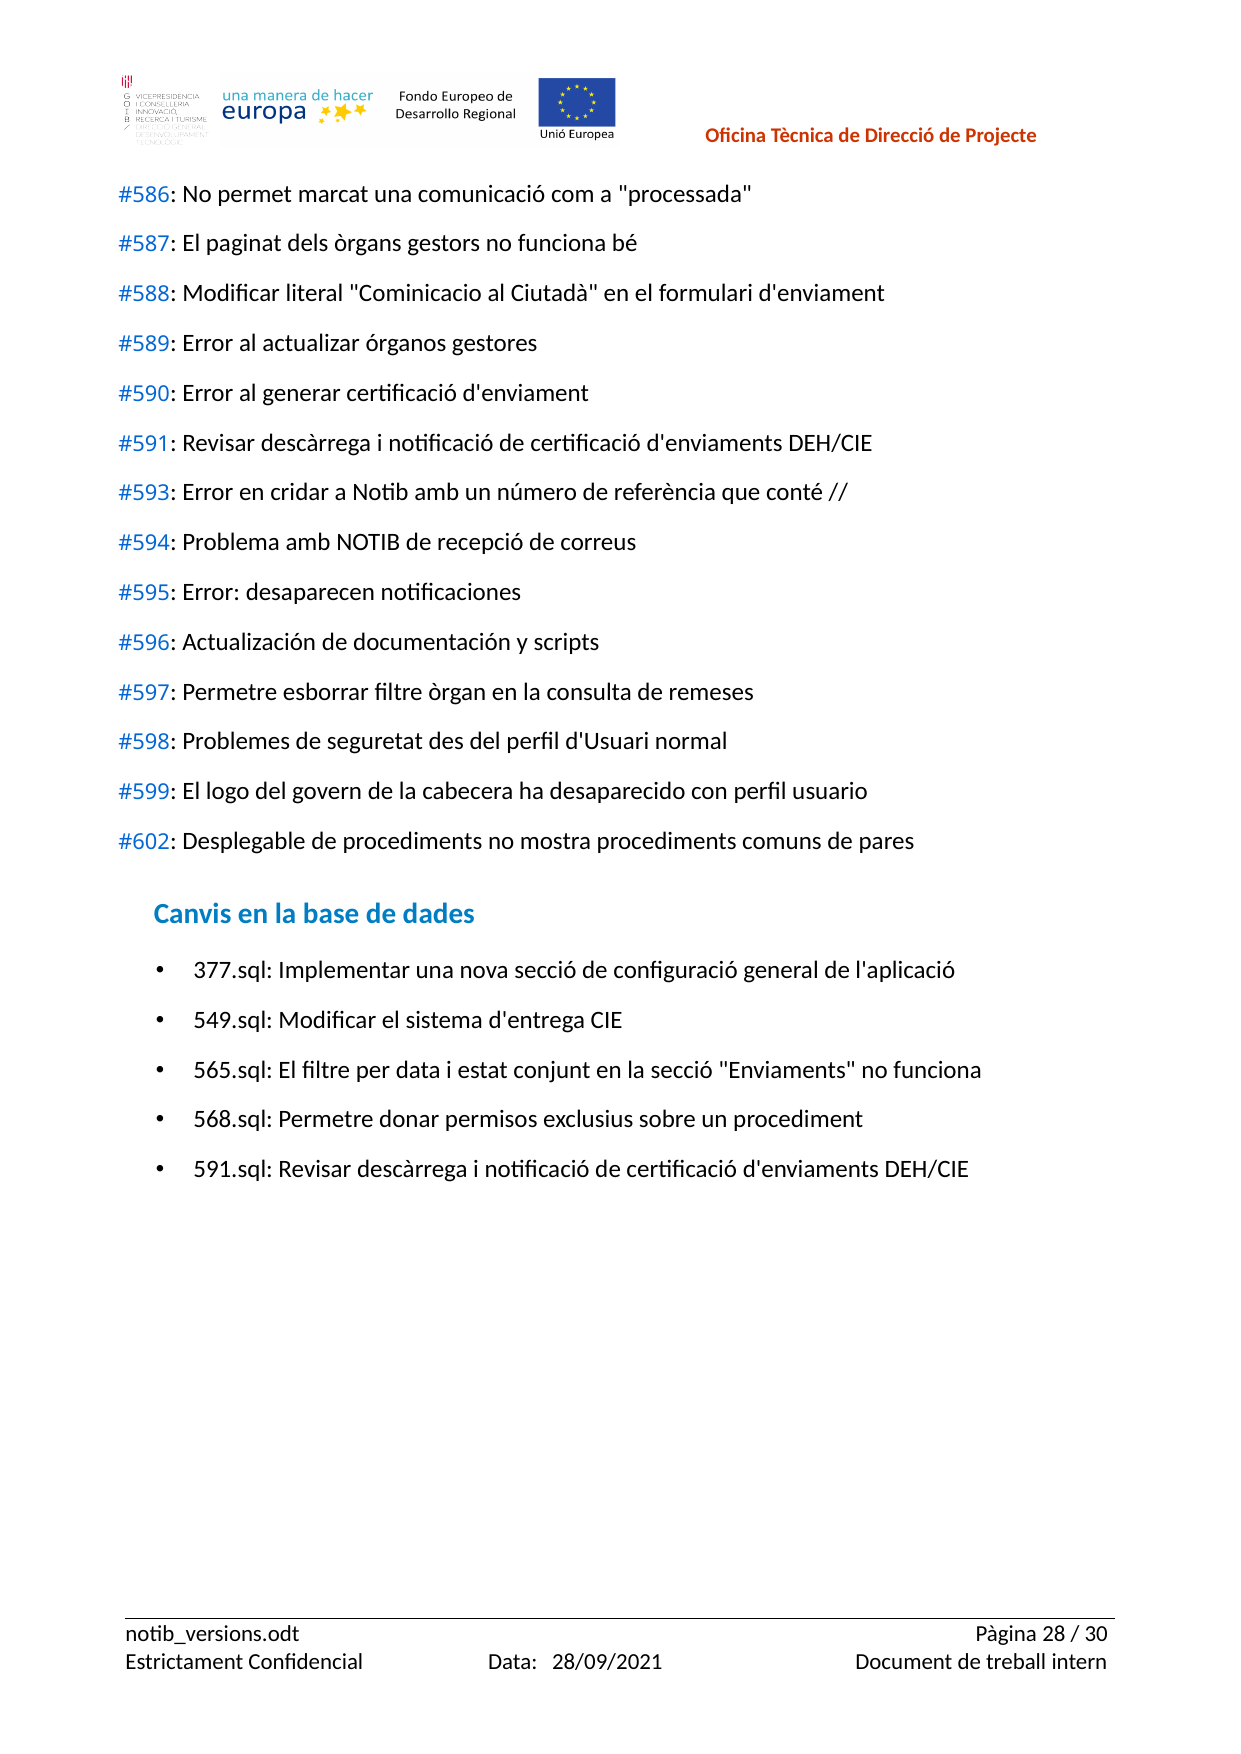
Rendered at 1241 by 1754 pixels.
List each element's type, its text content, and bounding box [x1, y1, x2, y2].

text #598: Problemes de seguretat des del perfil d'Usuari normal [118, 725, 1122, 756]
text #602: Desplegable de procediments no mostra procediments comuns de pares [118, 825, 1122, 856]
picture [118, 73, 213, 147]
list 591.sql: Revisar descàrrega i notificació de certificació d'enviaments DEH/CIE [156, 1153, 1122, 1183]
text #587: El paginat dels òrgans gestors no funciona bé [118, 227, 1122, 258]
list 568.sql: Permetre donar permisos exclusius sobre un procediment [156, 1103, 1122, 1134]
list 549.sql: Modificar el sistema d'entrega CIE [156, 1004, 1122, 1035]
subtitle Canvis en la base de dades [153, 895, 1122, 931]
list 377.sql: Implementar una nova secció de configuració general de l'aplicació [156, 955, 1122, 985]
text #593: Error en cridar a Notib amb un número de referència que conté // [118, 476, 1122, 507]
text #596: Actualización de documentación y scripts [118, 626, 1122, 656]
text #589: Error al actualizar órganos gestores [118, 327, 1122, 358]
text #586: No permet marcat una comunicació com a "processada" [118, 178, 1122, 208]
text #590: Error al generar certificació d'enviament [118, 377, 1122, 407]
text #591: Revisar descàrrega i notificació de certificació d'enviaments DEH/CIE [118, 427, 1122, 457]
text #594: Problema amb NOTIB de recepció de correus [118, 526, 1122, 557]
text #597: Permetre esborrar filtre òrgan en la consulta de remeses [118, 676, 1122, 706]
picture [219, 73, 621, 147]
text #588: Modificar literal "Cominicacio al Ciutadà" en el formulari d'enviament [118, 277, 1122, 308]
text #599: El logo del govern de la cabecera ha desaparecido con perfil usuario [118, 775, 1122, 806]
list 565.sql: El filtre per data i estat conjunt en la secció "Enviaments" no funciona [156, 1054, 1122, 1084]
text #595: Error: desaparecen notificaciones [118, 576, 1122, 607]
